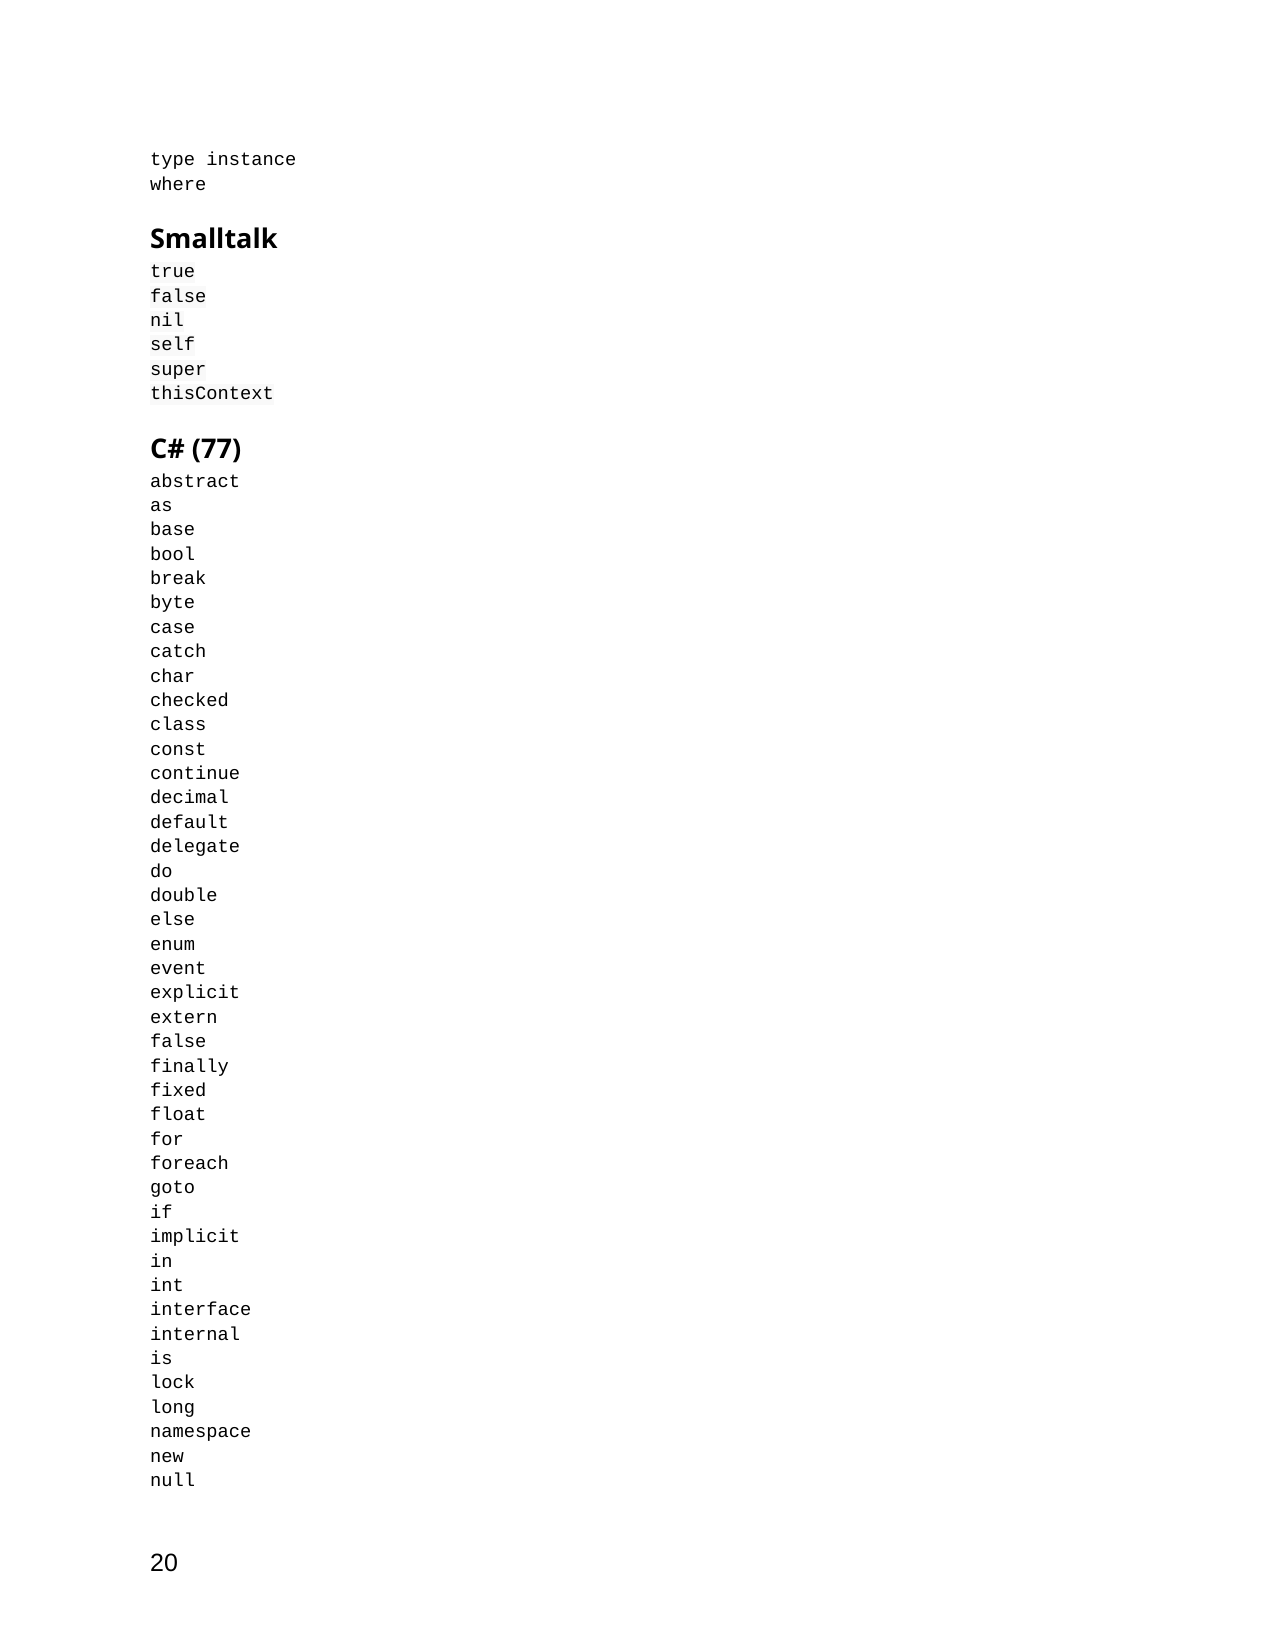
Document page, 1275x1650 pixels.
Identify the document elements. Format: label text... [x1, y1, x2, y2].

text null [150, 1471, 1125, 1492]
text fixed [150, 1081, 1125, 1102]
text is [150, 1349, 1125, 1370]
text delegate [150, 837, 1125, 858]
text as [150, 496, 1125, 517]
text char [150, 666, 1125, 688]
text int [150, 1276, 1125, 1297]
text float [150, 1105, 1125, 1126]
text in [150, 1251, 1125, 1273]
text false [150, 1032, 1125, 1053]
text double [150, 886, 1125, 907]
text class [150, 715, 1125, 736]
text for [150, 1129, 1125, 1151]
text base [150, 520, 1125, 541]
text else [150, 910, 1125, 931]
subtitle Smalltalk [150, 219, 1125, 256]
text checked [150, 691, 1125, 712]
text finally [150, 1056, 1125, 1078]
text extern [150, 1008, 1125, 1029]
text new [150, 1446, 1125, 1468]
text do [150, 861, 1125, 883]
text decimal [150, 788, 1125, 809]
text goto [150, 1178, 1125, 1199]
text nil [150, 311, 1125, 332]
text catch [150, 642, 1125, 663]
text bool [150, 544, 1125, 566]
text true [150, 262, 1125, 283]
subtitle C# (77) [150, 429, 1125, 466]
text type instance [150, 150, 1125, 171]
text const [150, 739, 1125, 761]
text byte [150, 593, 1125, 614]
text interface [150, 1300, 1125, 1321]
text self [150, 335, 1125, 356]
text super [150, 359, 1125, 381]
text enum [150, 934, 1125, 956]
text explicit [150, 983, 1125, 1004]
text internal [150, 1324, 1125, 1346]
text abstract [150, 471, 1125, 493]
text lock [150, 1373, 1125, 1394]
text where [150, 174, 1125, 196]
text long [150, 1398, 1125, 1419]
text break [150, 569, 1125, 590]
text implicit [150, 1227, 1125, 1248]
text foreach [150, 1154, 1125, 1175]
text continue [150, 764, 1125, 785]
text case [150, 618, 1125, 639]
text event [150, 959, 1125, 980]
text default [150, 813, 1125, 834]
text namespace [150, 1422, 1125, 1443]
text false [150, 286, 1125, 308]
text if [150, 1203, 1125, 1224]
text thisContext [150, 384, 1125, 405]
